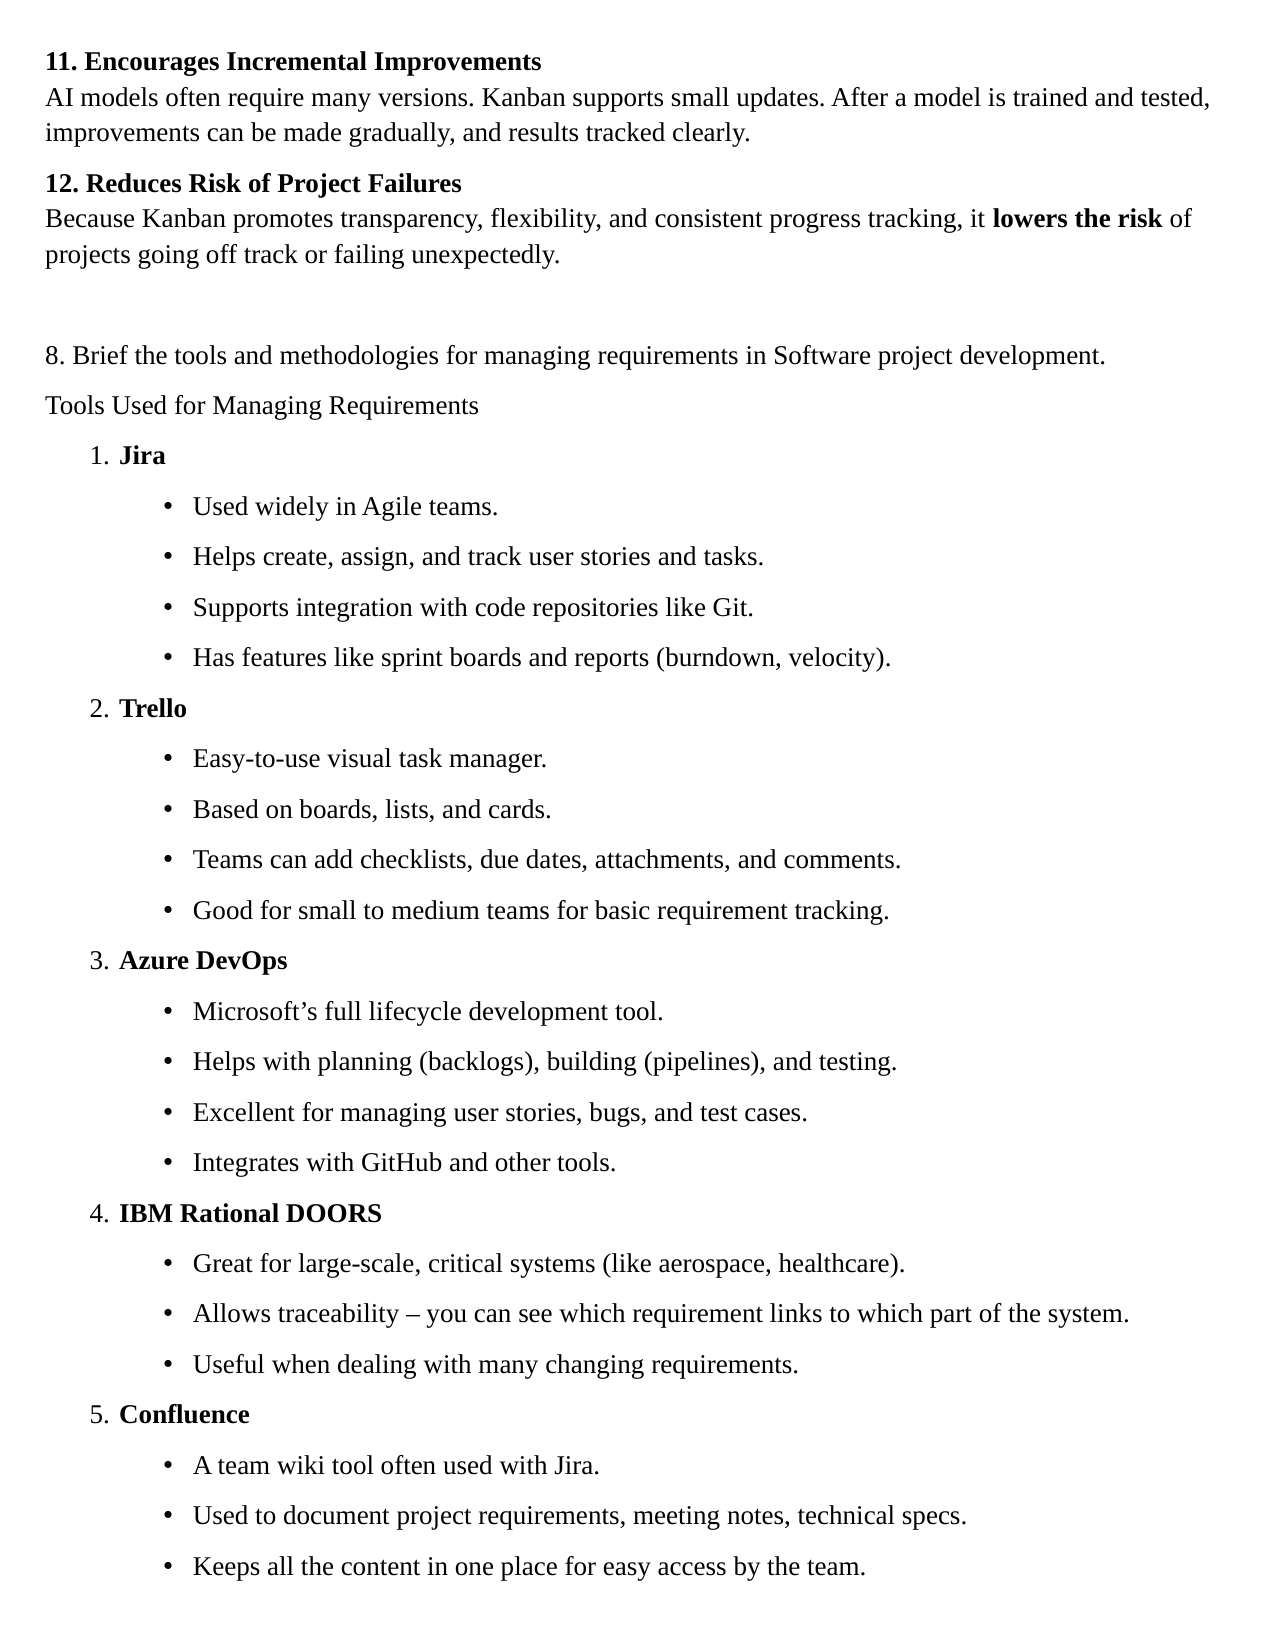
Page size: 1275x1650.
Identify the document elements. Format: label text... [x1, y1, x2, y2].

list Has features like sprint boards and reports (burndown, velocity). [163, 641, 1230, 673]
list Trello [89, 692, 1230, 723]
list Used to document project requirements, meeting notes, technical specs. [163, 1499, 1230, 1531]
list Allows traceability – you can see which requirement links to which part of the system. [163, 1297, 1230, 1329]
list Helps with planning (backlogs), building (pipelines), and testing. [163, 1045, 1230, 1076]
list A team wiki tool often used with Jira. [163, 1449, 1230, 1480]
list Teams can add checklists, due dates, attachments, and comments. [163, 843, 1230, 874]
list Easy-to-use visual task manager. [163, 742, 1230, 773]
list Great for large-scale, critical systems (like aerospace, healthcare). [163, 1247, 1230, 1278]
list Azure DevOps [89, 944, 1230, 975]
list Based on boards, lists, and cards. [163, 793, 1230, 824]
list Integrates with GitHub and other tools. [163, 1146, 1230, 1177]
text 12. Reduces Risk of Project Failures Because Kanban promotes transparency, flexibility, and consistent progress tracking, it lowers the risk of projects going off track or failing unexpectedly. [45, 167, 1230, 269]
list Used widely in Agile teams. [163, 490, 1230, 521]
list Keeps all the content in one place for easy access by the team. [163, 1550, 1230, 1581]
list Confluence [89, 1398, 1230, 1430]
text Tools Used for Managing Requirements [45, 389, 1230, 420]
list Good for small to medium teams for basic requirement tracking. [163, 894, 1230, 925]
text 8. Brief the tools and methodologies for managing requirements in Software project development. [45, 339, 1230, 370]
list Excellent for managing user stories, bugs, and test cases. [163, 1096, 1230, 1127]
list Useful when dealing with many changing requirements. [163, 1348, 1230, 1379]
list Microsoft’s full lifecycle development tool. [163, 994, 1230, 1026]
list Jira [89, 439, 1230, 471]
text 11. Encourages Incremental Improvements AI models often require many versions. Kanban supports small updates. After a model is trained and tested, improvements can be made gradually, and results tracked clearly. [45, 45, 1230, 148]
list Helps create, assign, and track user stories and tasks. [163, 540, 1230, 572]
list Supports integration with code repositories like Git. [163, 591, 1230, 622]
list IBM Rational DOORS [89, 1197, 1230, 1228]
